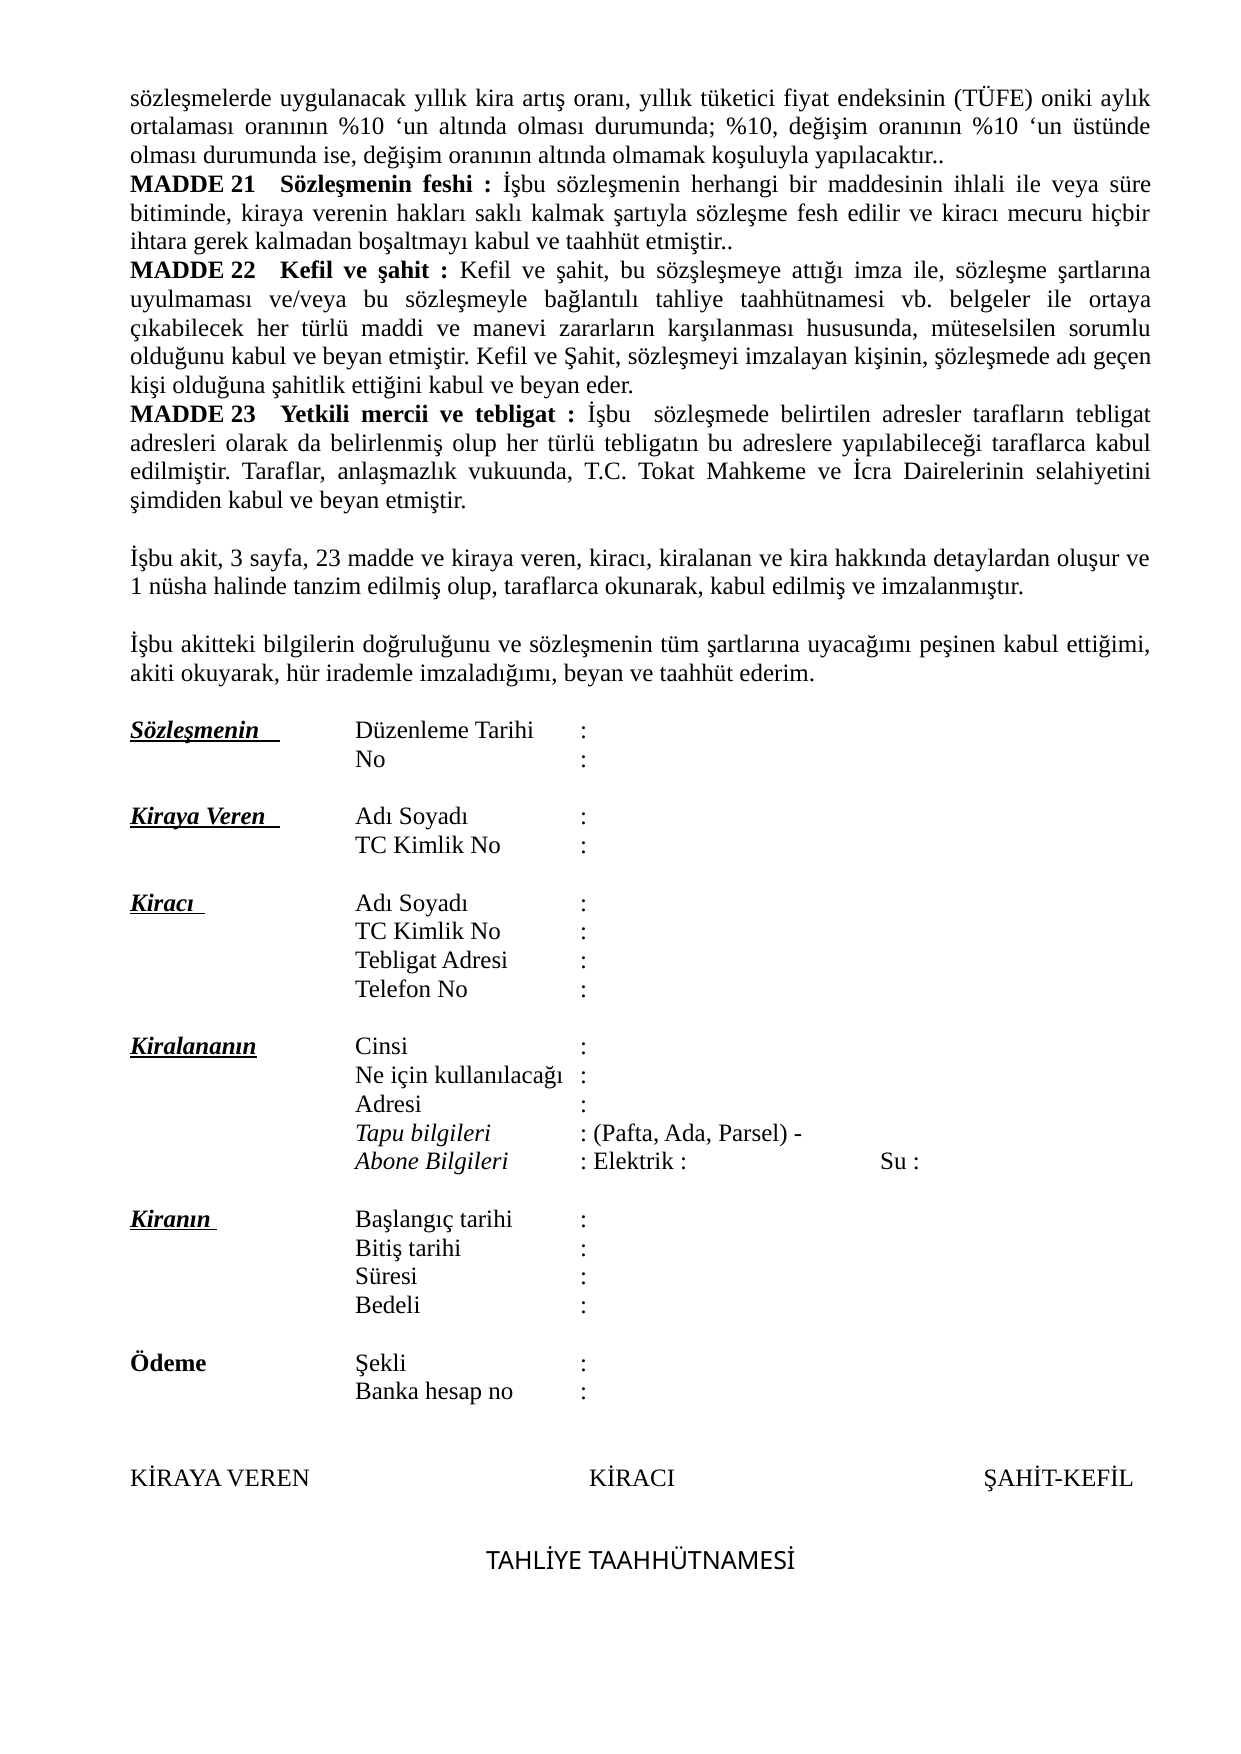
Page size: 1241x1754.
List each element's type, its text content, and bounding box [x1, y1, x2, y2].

text sözleşmelerde uygulanacak yıllık kira artış oranı, yıllık tüketici fiyat endeksinin (TÜFE) oniki aylık ortalaması oranının %10 ‘un altında olması durumunda; %10, değişim oranının %10 ‘un üstünde olması durumunda ise, değişim oranının altında olmamak koşuluyla yapılacaktır.. [130, 83, 1152, 169]
text Bedeli : [130, 1290, 1152, 1319]
list İşbu akit, 3 sayfa, 23 madde ve kiraya veren, kiracı, kiralanan ve kira hakkında detaylardan oluşur ve 1 nüsha halinde tanzim edilmiş olup, taraflarca okunarak, kabul edilmiş ve imzalanmıştır. [130, 543, 1152, 600]
text Bitiş tarihi : [130, 1233, 1152, 1261]
text Kiracı Adı Soyadı : [130, 888, 1152, 916]
text İşbu akitteki bilgilerin doğruluğunu ve sözleşmenin tüm şartlarına uyacağımı peşinen kabul ettiğimi, akiti okuyarak, hür irademle imzaladığımı, beyan ve taahhüt ederim. [130, 629, 1152, 686]
list MADDE 22 Kefil ve şahit : Kefil ve şahit, bu sözşleşmeye attığı imza ile, sözleşme şartlarına uyulmaması ve/veya bu sözleşmeyle bağlantılı tahliye taahhütnamesi vb. belgeler ile ortaya çıkabilecek her türlü maddi ve manevi zararların karşılanması hususunda, müteselsilen sorumlu olduğunu kabul ve beyan etmiştir. Kefil ve Şahit, sözleşmeyi imzalayan kişinin, şözleşmede adı geçen kişi olduğuna şahitlik ettiğini kabul ve beyan eder. [130, 255, 1152, 399]
text Ödeme Şekli : [130, 1348, 1152, 1376]
text Telefon No : [130, 974, 1152, 1003]
text Kiralananın Cinsi : [130, 1031, 1152, 1060]
text Ne için kullanılacağı : [130, 1060, 1152, 1089]
text Adresi : [130, 1089, 1152, 1118]
text KİRAYA VEREN KİRACI ŞAHİT-KEFİL [130, 1463, 1152, 1491]
list MADDE 23 Yetkili mercii ve tebligat : İşbu sözleşmede belirtilen adresler tarafların tebligat adresleri olarak da belirlenmiş olup her türlü tebligatın bu adreslere yapılabileceği taraflarca kabul edilmiştir. Taraflar, anlaşmazlık vukuunda, T.C. Tokat Mahkeme ve İcra Dairelerinin selahiyetini şimdiden kabul ve beyan etmiştir. [130, 399, 1152, 514]
text TAHLİYE TAAHHÜTNAMESİ [130, 1542, 1152, 1577]
text Abone Bilgileri : Elektrik : Su : [130, 1146, 1152, 1175]
text Banka hesap no : [130, 1376, 1152, 1405]
text No : [130, 744, 1152, 773]
text TC Kimlik No : [130, 830, 1152, 859]
text Süresi : [130, 1261, 1152, 1290]
text Kiraya Veren Adı Soyadı : [130, 801, 1152, 830]
text TC Kimlik No : [130, 916, 1152, 945]
text Sözleşmenin Düzenleme Tarihi : [130, 715, 1152, 744]
text Tapu bilgileri : (Pafta, Ada, Parsel) - [130, 1118, 1152, 1146]
text Kiranın Başlangıç tarihi : [130, 1204, 1152, 1233]
text Tebligat Adresi : [130, 945, 1152, 974]
text MADDE 21 Sözleşmenin feshi : İşbu sözleşmenin herhangi bir maddesinin ihlali ile veya süre bitiminde, kiraya verenin hakları saklı kalmak şartıyla sözleşme fesh edilir ve kiracı mecuru hiçbir ihtara gerek kalmadan boşaltmayı kabul ve taahhüt etmiştir.. [130, 169, 1152, 255]
